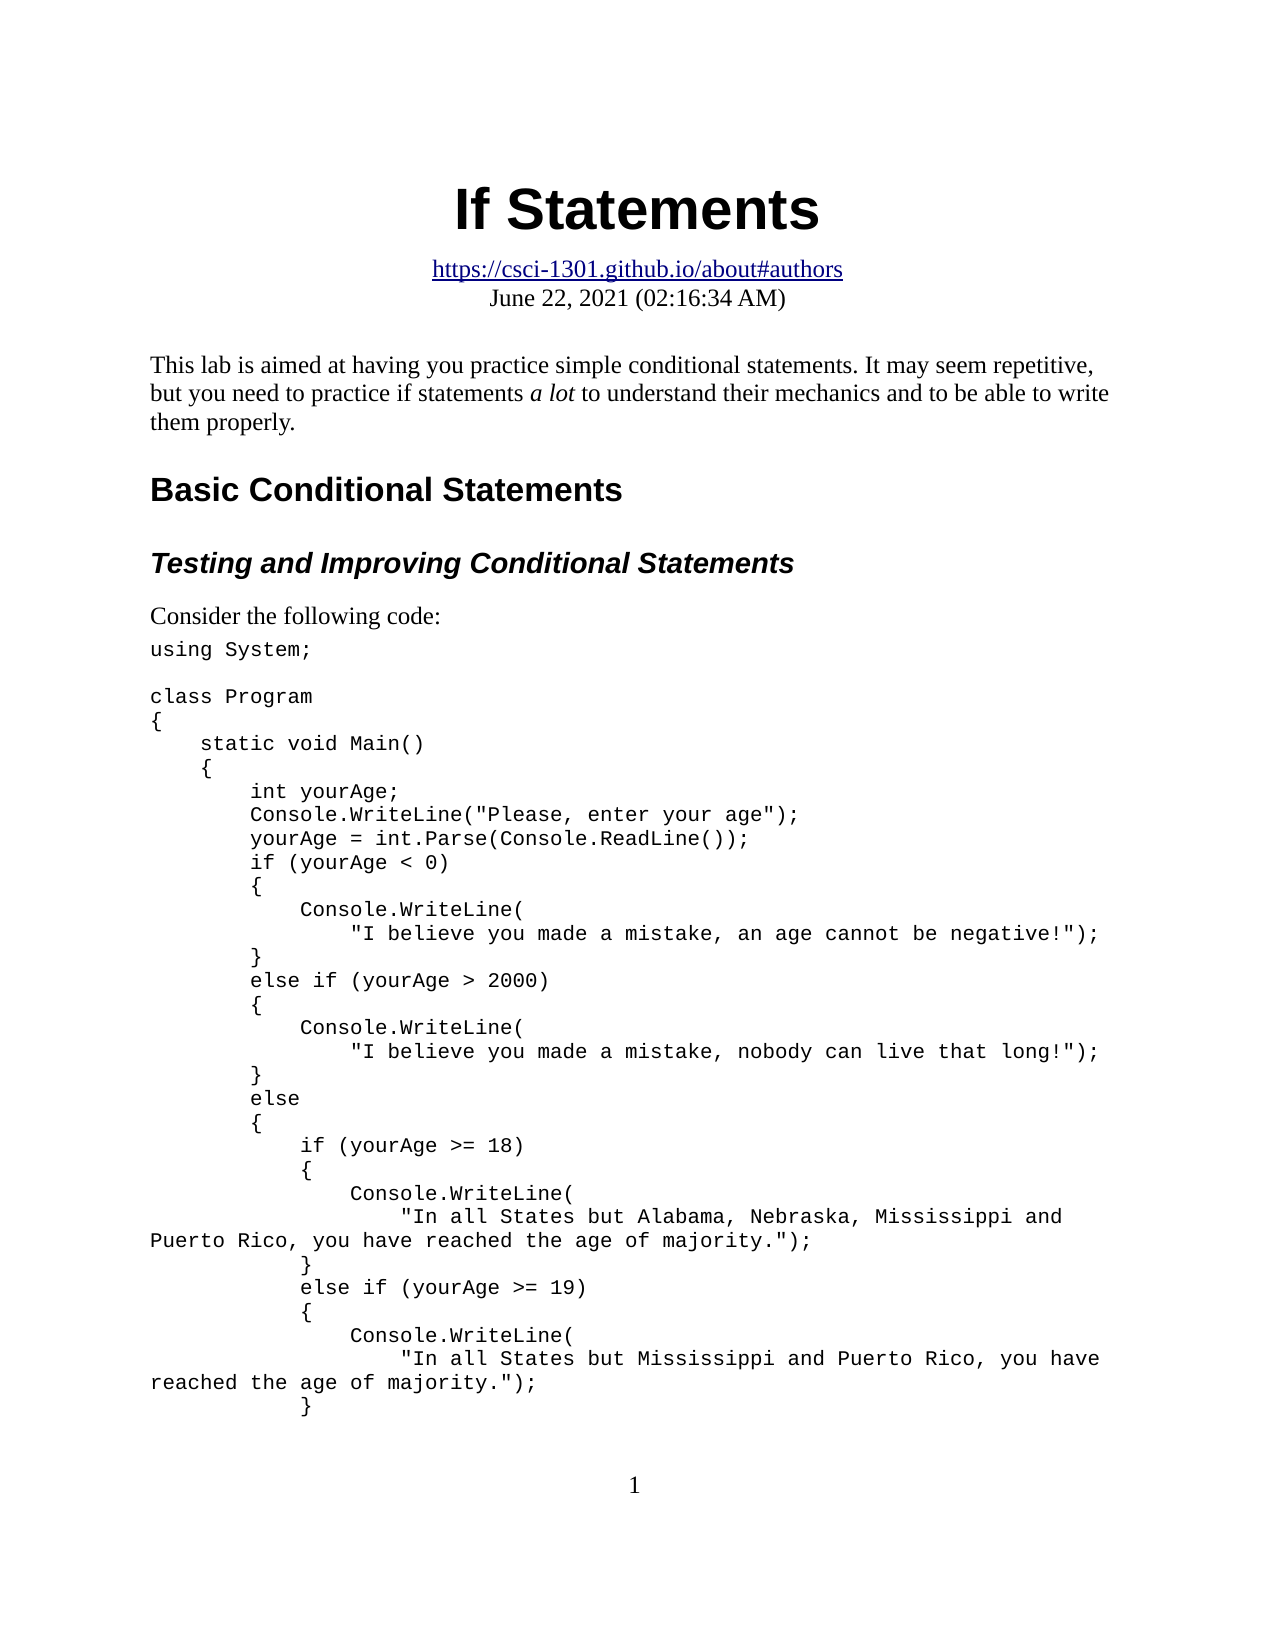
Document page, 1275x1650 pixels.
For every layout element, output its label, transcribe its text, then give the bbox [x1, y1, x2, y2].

text Console.WriteLine("Please, enter your age"); [150, 804, 1125, 828]
text static void Main() [150, 733, 1125, 757]
text Console.WriteLine( [150, 1183, 1125, 1206]
text { [150, 710, 1125, 733]
text "I believe you made a mistake, nobody can live that long!"); [150, 1041, 1125, 1064]
text class Program [150, 686, 1125, 710]
text Console.WriteLine( [150, 1324, 1125, 1348]
text Console.WriteLine( [150, 899, 1125, 923]
title If Statements [150, 175, 1125, 242]
text { [150, 757, 1125, 781]
subtitle Testing and Improving Conditional Statements [150, 546, 1125, 580]
text if (yourAge < 0) [150, 852, 1125, 875]
text { [150, 1159, 1125, 1183]
text } [150, 946, 1125, 970]
text } [150, 1064, 1125, 1088]
text "In all States but Mississippi and Puerto Rico, you have reached the age of majority."); [150, 1348, 1125, 1396]
text else [150, 1088, 1125, 1112]
text https://csci-1301.github.io/about#authors [150, 254, 1125, 283]
subtitle Basic Conditional Statements [150, 470, 1125, 509]
text } [150, 1254, 1125, 1277]
text yourAge = int.Parse(Console.ReadLine()); [150, 828, 1125, 852]
text This lab is aimed at having you practice simple conditional statements. It may seem repetitive, but you need to practice if statements a lot to understand their mechanics and to be able to write them properly. [150, 350, 1125, 436]
text Consider the following code: [150, 601, 1125, 630]
text June 22, 2021 (02:16:34 AM) [150, 283, 1125, 312]
text Console.WriteLine( [150, 1017, 1125, 1041]
text if (yourAge >= 18) [150, 1135, 1125, 1159]
text else if (yourAge >= 19) [150, 1277, 1125, 1301]
text using System; [150, 639, 1125, 662]
text int yourAge; [150, 781, 1125, 804]
text { [150, 875, 1125, 899]
text else if (yourAge > 2000) [150, 970, 1125, 993]
text "I believe you made a mistake, an age cannot be negative!"); [150, 923, 1125, 946]
text { [150, 993, 1125, 1017]
text { [150, 1301, 1125, 1324]
text { [150, 1112, 1125, 1135]
text } [150, 1396, 1125, 1419]
text "In all States but Alabama, Nebraska, Mississippi and Puerto Rico, you have reached the age of majority."); [150, 1206, 1125, 1254]
